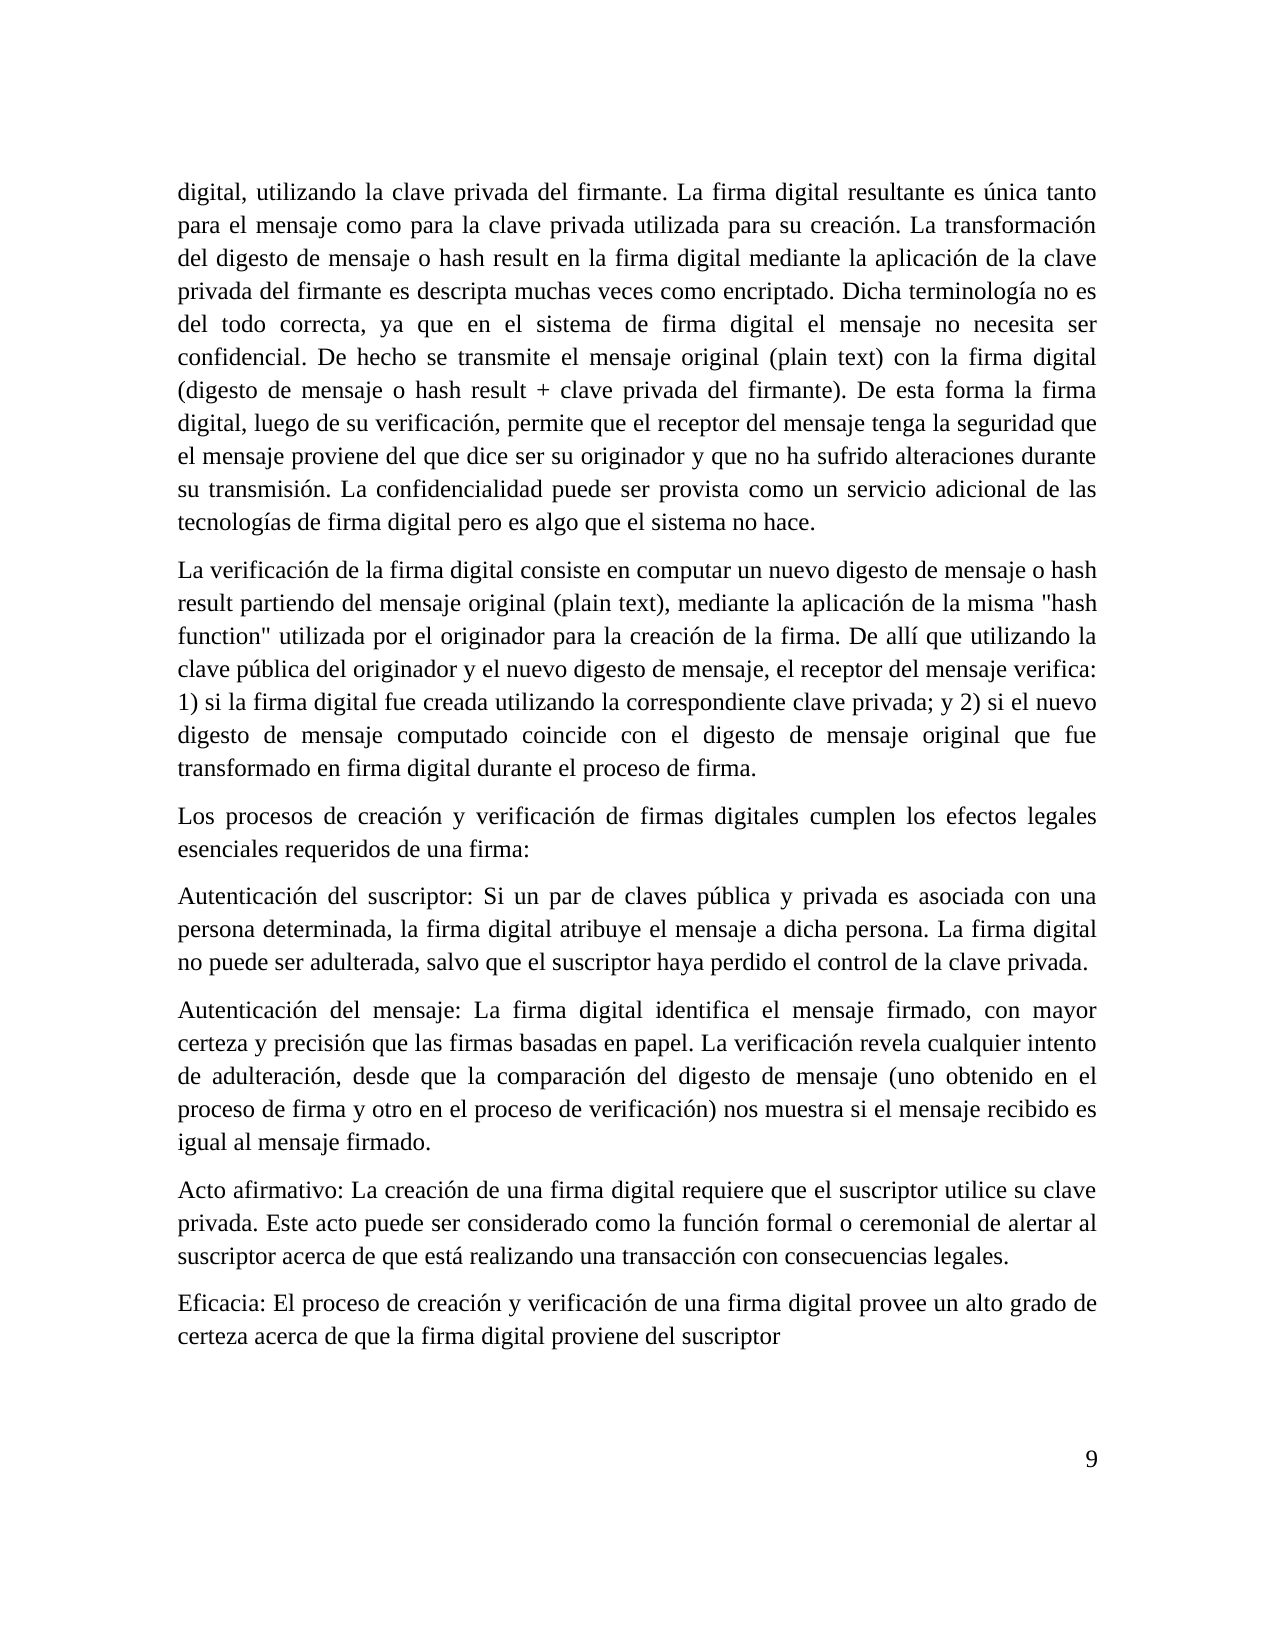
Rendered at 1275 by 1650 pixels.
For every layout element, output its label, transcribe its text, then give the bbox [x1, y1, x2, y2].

text La verificación de la firma digital consiste en computar un nuevo digesto de mensaje o hash result partiendo del mensaje original (plain text), mediante la aplicación de la misma "hash function" utilizada por el originador para la creación de la firma. De allí que utilizando la clave pública del originador y el nuevo digesto de mensaje, el receptor del mensaje verifica: 1) si la firma digital fue creada utilizando la correspondiente clave privada; y 2) si el nuevo digesto de mensaje computado coincide con el digesto de mensaje original que fue transformado en firma digital durante el proceso de firma. [177, 555, 1098, 782]
text Autenticación del mensaje: La firma digital identifica el mensaje firmado, con mayor certeza y precisión que las firmas basadas en papel. La verificación revela cualquier intento de adulteración, desde que la comparación del digesto de mensaje (uno obtenido en el proceso de firma y otro en el proceso de verificación) nos muestra si el mensaje recibido es igual al mensaje firmado. [177, 995, 1098, 1156]
text Eficacia: El proceso de creación y verificación de una firma digital provee un alto grado de certeza acerca de que la firma digital proviene del suscriptor [177, 1288, 1098, 1350]
text digital, utilizando la clave privada del firmante. La firma digital resultante es única tanto para el mensaje como para la clave privada utilizada para su creación. La transformación del digesto de mensaje o hash result en la firma digital mediante la aplicación de la clave privada del firmante es descripta muchas veces como encriptado. Dicha terminología no es del todo correcta, ya que en el sistema de firma digital el mensaje no necesita ser confidencial. De hecho se transmite el mensaje original (plain text) con la firma digital (digesto de mensaje o hash result + clave privada del firmante). De esta forma la firma digital, luego de su verificación, permite que el receptor del mensaje tenga la seguridad que el mensaje proviene del que dice ser su originador y que no ha sufrido alteraciones durante su transmisión. La confidencialidad puede ser provista como un servicio adicional de las tecnologías de firma digital pero es algo que el sistema no hace. [177, 177, 1098, 536]
text Acto afirmativo: La creación de una firma digital requiere que el suscriptor utilice su clave privada. Este acto puede ser considerado como la función formal o ceremonial de alertar al suscriptor acerca de que está realizando una transacción con consecuencias legales. [177, 1175, 1098, 1269]
text Los procesos de creación y verificación de firmas digitales cumplen los efectos legales esenciales requeridos de una firma: [177, 801, 1098, 862]
text Autenticación del suscriptor: Si un par de claves pública y privada es asociada con una persona determinada, la firma digital atribuye el mensaje a dicha persona. La firma digital no puede ser adulterada, salvo que el suscriptor haya perdido el control de la clave privada. [177, 881, 1098, 976]
